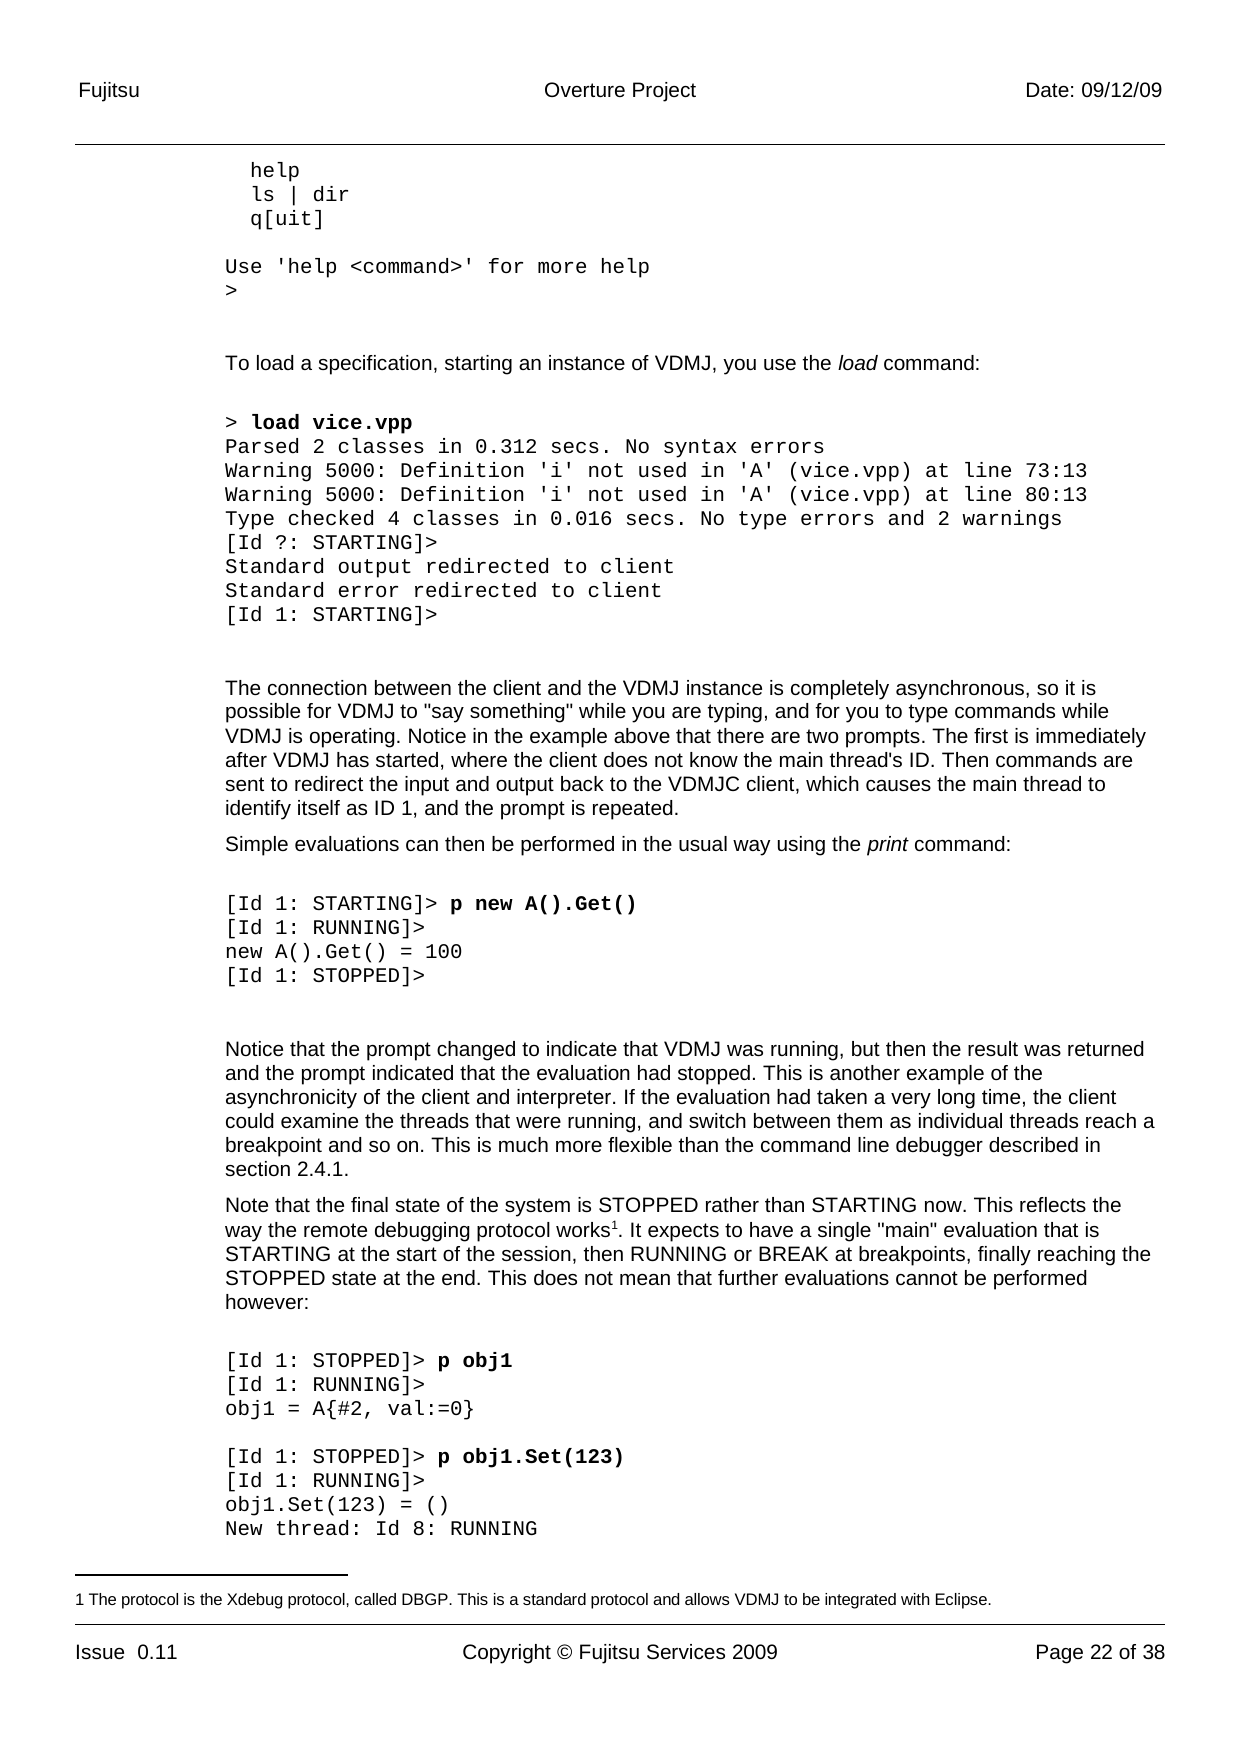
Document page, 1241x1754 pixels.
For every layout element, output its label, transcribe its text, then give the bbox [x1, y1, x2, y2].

text [Id 1: STARTING]> p new A().Get() [225, 893, 1165, 917]
text Standard output redirected to client [225, 556, 1165, 579]
text The connection between the client and the VDMJ instance is completely asynchronous, so it is possible for VDMJ to "say something" while you are typing, and for you to type commands while VDMJ is operating. Notice in the example above that there are two prompts. The first is immediately after VDMJ has started, where the client does not know the main thread's ID. Then commands are sent to redirect the input and output back to the VDMJC client, which causes the main thread to identify itself as ID 1, and the prompt is repeated. [225, 675, 1165, 820]
text q[uit] [225, 208, 1165, 232]
text The protocol is the Xdebug protocol, called DBGP. This is a standard protocol and allows VDMJ to be integrated with Eclipse. [75, 1590, 1165, 1609]
text [Id 1: STOPPED]> p obj1 [225, 1350, 1165, 1374]
text help [225, 160, 1165, 184]
text > [225, 279, 1165, 303]
text Type checked 4 classes in 0.016 secs. No type errors and 2 warnings [225, 508, 1165, 532]
text Notice that the prompt changed to indicate that VDMJ was running, but then the result was returned and the prompt indicated that the evaluation had stopped. This is another example of the asynchronicity of the client and interpreter. If the evaluation had taken a very long time, the client could examine the threads that were running, and switch between them as individual threads reach a breakpoint and so on. This is much more flexible than the command line debugger described in section 2.4.1. [225, 1037, 1165, 1181]
text To load a specification, starting an instance of VDMJ, you use the load command: [225, 351, 1165, 375]
text obj1.Set(123) = () [225, 1494, 1165, 1518]
text new A().Get() = 100 [225, 941, 1165, 965]
text Warning 5000: Definition 'i' not used in 'A' (vice.vpp) at line 73:13 [225, 460, 1165, 484]
text Standard error redirected to client [225, 579, 1165, 603]
text [Id ?: STARTING]> [225, 532, 1165, 556]
text ls | dir [225, 184, 1165, 208]
text Note that the final state of the system is STOPPED rather than STARTING now. This reflects the way the remote debugging protocol works. It expects to have a single "main" evaluation that is STARTING at the start of the session, then RUNNING or BREAK at breakpoints, finally reaching the STOPPED state at the end. This does not mean that further evaluations cannot be performed however: [225, 1193, 1165, 1314]
text [Id 1: RUNNING]> [225, 1470, 1165, 1494]
text [Id 1: STARTING]> [225, 603, 1165, 627]
text Warning 5000: Definition 'i' not used in 'A' (vice.vpp) at line 80:13 [225, 484, 1165, 508]
text > load vice.vpp [225, 412, 1165, 436]
text obj1 = A{#2, val:=0} [225, 1398, 1165, 1422]
text [Id 1: RUNNING]> [225, 1374, 1165, 1398]
text [Id 1: STOPPED]> p obj1.Set(123) [225, 1446, 1165, 1470]
text New thread: Id 8: RUNNING [225, 1518, 1165, 1542]
text Parsed 2 classes in 0.312 secs. No syntax errors [225, 436, 1165, 460]
text [Id 1: STOPPED]> [225, 965, 1165, 989]
text Simple evaluations can then be performed in the usual way using the print command: [225, 832, 1165, 856]
text Use 'help <command>' for more help [225, 256, 1165, 279]
text [Id 1: RUNNING]> [225, 917, 1165, 941]
